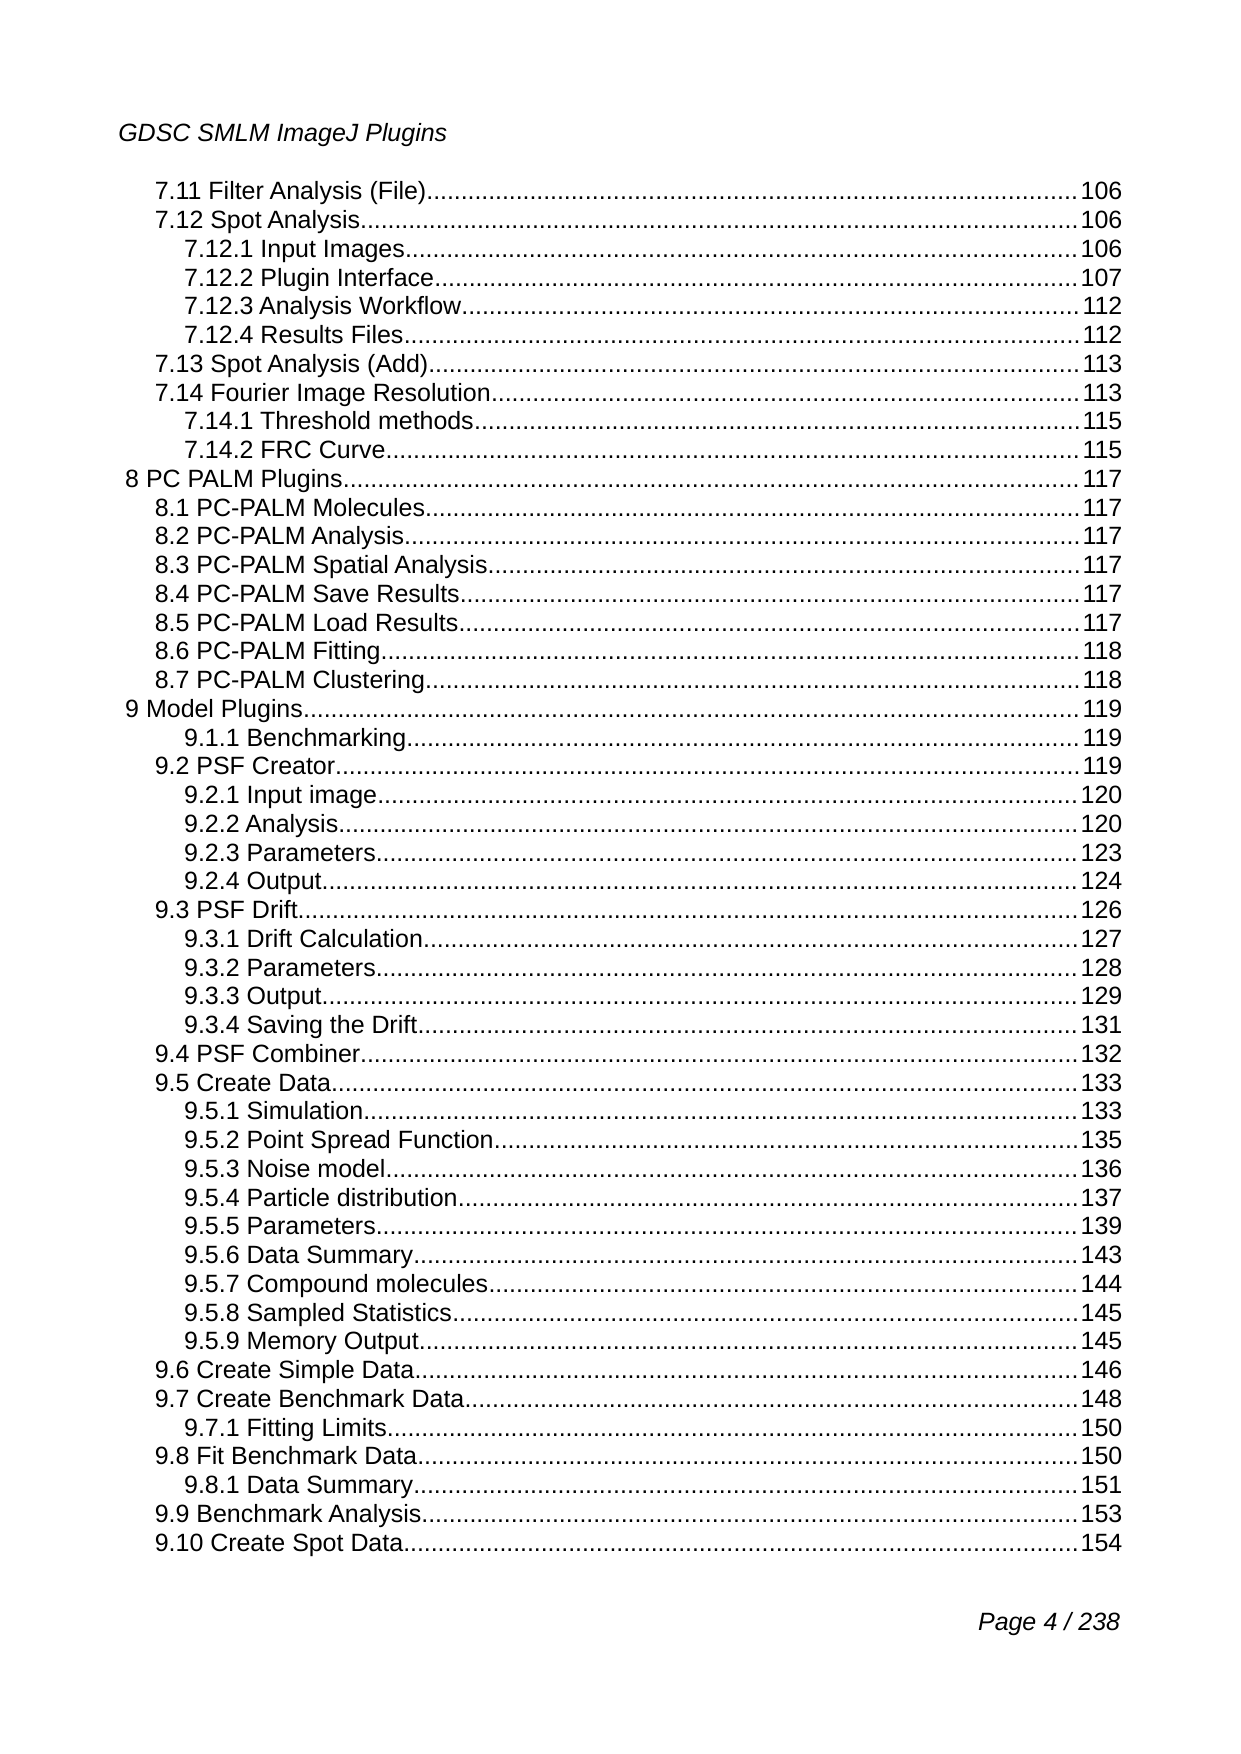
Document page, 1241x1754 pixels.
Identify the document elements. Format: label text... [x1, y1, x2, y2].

text 9.9 Benchmark Analysis 153 [148, 1499, 1122, 1528]
text 9.6 Create Simple Data 146 [148, 1355, 1122, 1384]
text 9.5.9 Memory Output 145 [177, 1326, 1122, 1355]
text 7.13 Spot Analysis (Add) 113 [148, 349, 1122, 378]
text 7.11 Filter Analysis (File) 106 [148, 176, 1122, 205]
text 9.2 PSF Creator 119 [148, 751, 1122, 780]
text 7.12.1 Input Images 106 [177, 234, 1122, 263]
text 9.8.1 Data Summary 151 [177, 1470, 1122, 1499]
text 9.5.6 Data Summary 143 [177, 1240, 1122, 1269]
text 9.3.2 Parameters 128 [177, 953, 1122, 981]
text 7.14 Fourier Image Resolution 113 [148, 378, 1122, 406]
text 7.12.2 Plugin Interface 107 [177, 263, 1122, 291]
text 9.5.8 Sampled Statistics 145 [177, 1298, 1122, 1326]
text 8 PC PALM Plugins 117 [118, 464, 1122, 493]
text 9.7.1 Fitting Limits 150 [177, 1413, 1122, 1441]
text 9.2.3 Parameters 123 [177, 838, 1122, 866]
text 9.5.3 Noise model 136 [177, 1154, 1122, 1183]
text 9.5.4 Particle distribution 137 [177, 1183, 1122, 1211]
text 9.5.5 Parameters 139 [177, 1211, 1122, 1240]
text 9.4 PSF Combiner 132 [148, 1039, 1122, 1068]
text 9.3.4 Saving the Drift 131 [177, 1010, 1122, 1039]
text 9.3.3 Output 129 [177, 981, 1122, 1010]
text 8.5 PC-PALM Load Results 117 [148, 608, 1122, 636]
text 9.8 Fit Benchmark Data 150 [148, 1441, 1122, 1470]
text 8.4 PC-PALM Save Results 117 [148, 579, 1122, 608]
text 9.7 Create Benchmark Data 148 [148, 1384, 1122, 1413]
text 9.5 Create Data 133 [148, 1068, 1122, 1096]
text 7.14.1 Threshold methods 115 [177, 406, 1122, 435]
text 9 Model Plugins 119 [118, 694, 1122, 723]
text 9.2.1 Input image 120 [177, 780, 1122, 809]
text 7.12.4 Results Files 112 [177, 320, 1122, 349]
text 8.1 PC-PALM Molecules 117 [148, 493, 1122, 521]
text 9.10 Create Spot Data 154 [148, 1528, 1122, 1556]
text 9.2.4 Output 124 [177, 866, 1122, 895]
text 9.2.2 Analysis 120 [177, 809, 1122, 838]
text 9.3 PSF Drift 126 [148, 895, 1122, 924]
text 7.14.2 FRC Curve 115 [177, 435, 1122, 464]
text 8.2 PC-PALM Analysis 117 [148, 521, 1122, 550]
text 7.12 Spot Analysis 106 [148, 205, 1122, 234]
text 9.5.7 Compound molecules 144 [177, 1269, 1122, 1298]
text 9.5.2 Point Spread Function 135 [177, 1125, 1122, 1154]
text 9.5.1 Simulation 133 [177, 1096, 1122, 1125]
text 7.12.3 Analysis Workflow 112 [177, 291, 1122, 320]
text 8.7 PC-PALM Clustering 118 [148, 665, 1122, 694]
text 9.3.1 Drift Calculation 127 [177, 924, 1122, 953]
text 9.1.1 Benchmarking 119 [177, 723, 1122, 751]
text 8.3 PC-PALM Spatial Analysis 117 [148, 550, 1122, 579]
text 8.6 PC-PALM Fitting 118 [148, 636, 1122, 665]
